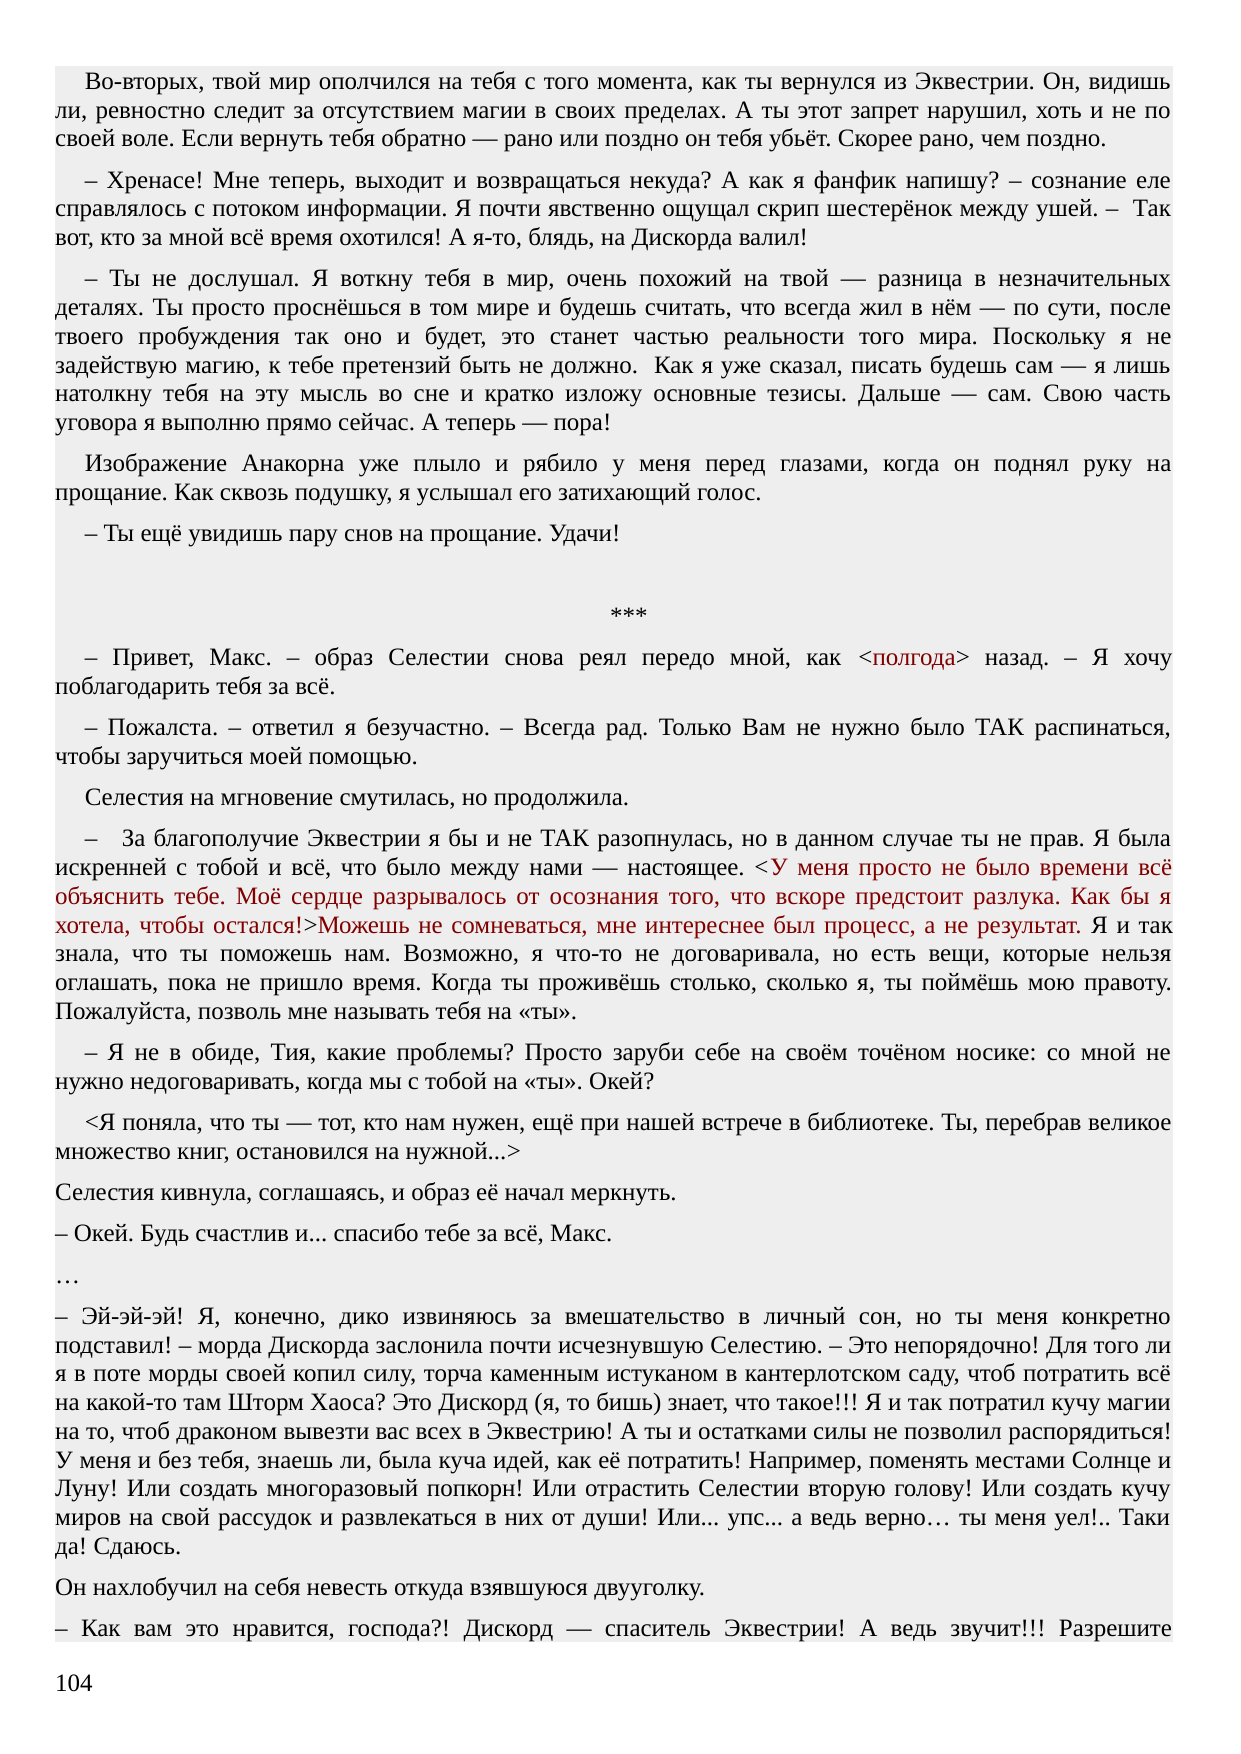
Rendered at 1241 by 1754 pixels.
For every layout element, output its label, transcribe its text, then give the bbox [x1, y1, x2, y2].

text – Хренасе! Мне теперь, выходит и возвращаться некуда? А как я фанфик напишу? – сознание еле справлялось с потоком информации. Я почти явственно ощущал скрип шестерёнок между ушей. – Так вот, кто за мной всё время охотился! А я-то, блядь, на Дискорда валил! [55, 165, 1173, 251]
text – Ты не дослушал. Я воткну тебя в мир, очень похожий на твой — разница в незначительных деталях. Ты просто проснёшься в том мире и будешь считать, что всегда жил в нём — по сути, после твоего пробуждения так оно и будет, это станет частью реальности того мира. Поскольку я не задействую магию, к тебе претензий быть не должно. Как я уже сказал, писать будешь сам — я лишь натолкну тебя на эту мысль во сне и кратко изложу основные тезисы. Дальше — сам. Свою часть уговора я выполню прямо сейчас. А теперь — пора! [55, 263, 1173, 436]
text *** [55, 601, 1173, 630]
text Изображение Анакорна уже плыло и рябило у меня перед глазами, когда он поднял руку на прощание. Как сквозь подушку, я услышал его затихающий голос. [55, 448, 1173, 506]
text Селестия кивнула, соглашаясь, и образ её начал меркнуть. [55, 1177, 1173, 1206]
text – Как вам это нравится, господа?! Дискорд — спаситель Эквестрии! А ведь звучит!!! Разрешите [55, 1613, 1173, 1642]
text Он нахлобучил на себя невесть откуда взявшуюся двууголку. [55, 1572, 1173, 1601]
text – Эй-эй-эй! Я, конечно, дико извиняюсь за вмешательство в личный сон, но ты меня конкретно подставил! – морда Дискорда заслонила почти исчезнувшую Селестию. – Это непорядочно! Для того ли я в поте морды своей копил силу, торча каменным истуканом в кантерлотском саду, чтоб потратить всё на какой-то там Шторм Хаоса? Это Дискорд (я, то бишь) знает, что такое!!! Я и так потратил кучу магии на то, чтоб драконом вывезти вас всех в Эквестрию! А ты и остатками силы не позволил распорядиться! У меня и без тебя, знаешь ли, была куча идей, как её потратить! Например, поменять местами Солнце и Луну! Или создать многоразовый попкорн! Или отрастить Селестии вторую голову! Или создать кучу миров на свой рассудок и развлекаться в них от души! Или... упс... а ведь верно… ты меня уел!.. Таки да! Сдаюсь. [55, 1301, 1173, 1560]
text – Я не в обиде, Тия, какие проблемы? Просто заруби себе на своём точёном носике: со мной не нужно недоговаривать, когда мы с тобой на «ты». Окей? [55, 1037, 1173, 1095]
text – Пожалста. – ответил я безучастно. – Всегда рад. Только Вам не нужно было ТАК распинаться, чтобы заручиться моей помощью. [55, 712, 1173, 770]
text Селестия на мгновение смутилась, но продолжила. [55, 782, 1173, 811]
text <Я поняла, что ты — тот, кто нам нужен, ещё при нашей встрече в библиотеке. Ты, перебрав великое множество книг, остановился на нужной...> [55, 1107, 1173, 1165]
text – Привет, Макс. – образ Селестии снова реял передо мной, как <полгода> назад. – Я хочу поблагодарить тебя за всё. [55, 642, 1173, 700]
text – Ты ещё увидишь пару снов на прощание. Удачи! [55, 518, 1173, 547]
text Во-вторых, твой мир ополчился на тебя с того момента, как ты вернулся из Эквестрии. Он, видишь ли, ревностно следит за отсутствием магии в своих пределах. А ты этот запрет нарушил, хоть и не по своей воле. Если вернуть тебя обратно — рано или поздно он тебя убьёт. Скорее рано, чем поздно. [55, 66, 1173, 152]
text … [55, 1260, 1173, 1288]
text – За благополучие Эквестрии я бы и не ТАК разопнулась, но в данном случае ты не прав. Я была искренней с тобой и всё, что было между нами — настоящее. <У меня просто не было времени всё объяснить тебе. Моё сердце разрывалось от осознания того, что вскоре предстоит разлука. Как бы я хотела, чтобы остался!>Можешь не сомневаться, мне интереснее был процесс, а не результат. Я и так знала, что ты поможешь нам. Возможно, я что-то не договаривала, но есть вещи, которые нельзя оглашать, пока не пришло время. Когда ты проживёшь столько, сколько я, ты поймёшь мою правоту. Пожалуйста, позволь мне называть тебя на «ты». [55, 823, 1173, 1025]
text – Окей. Будь счастлив и... спасибо тебе за всё, Макс. [55, 1218, 1173, 1247]
